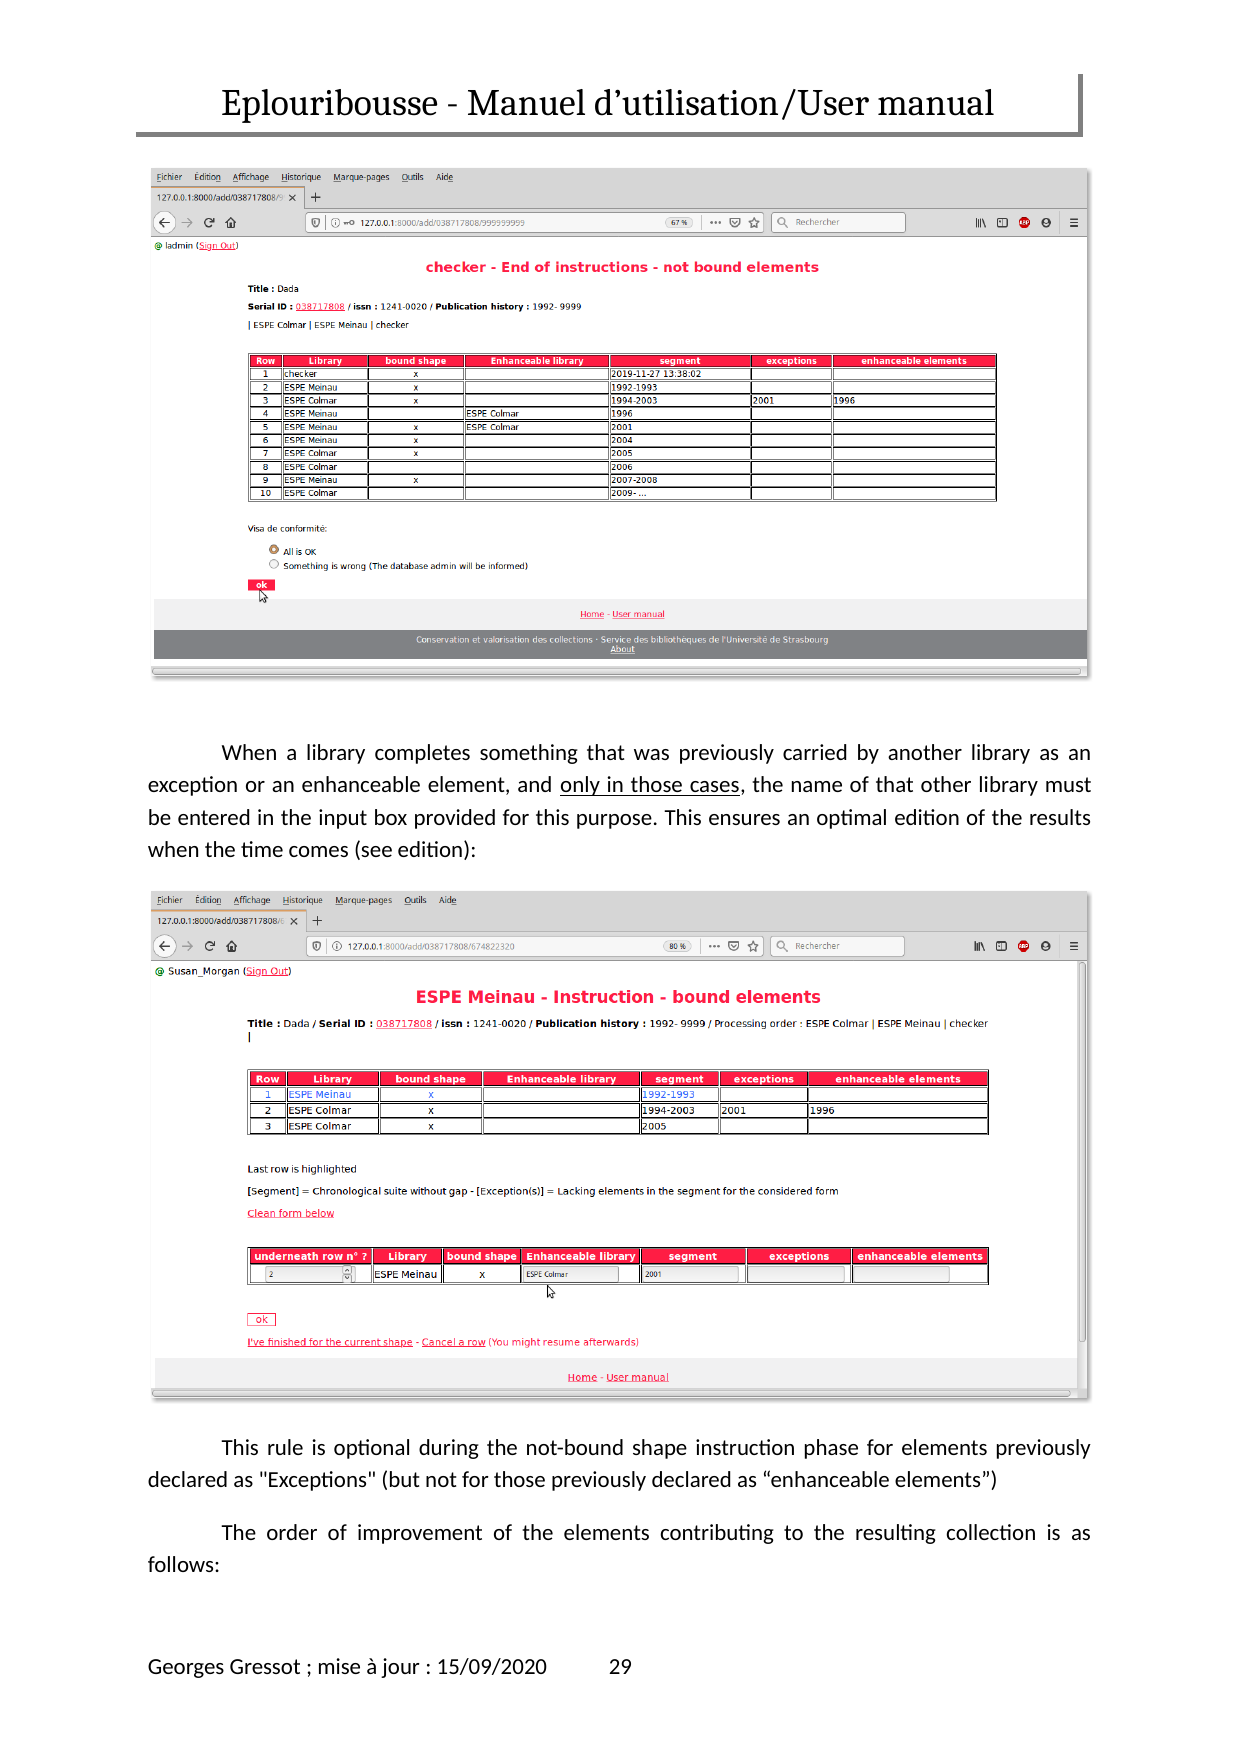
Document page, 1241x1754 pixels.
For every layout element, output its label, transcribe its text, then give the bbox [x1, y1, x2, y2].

text The order of improvement of the elements contributing to the resulting collection is as follows: [148, 1518, 1093, 1578]
text When a library completes something that was previously carried by another library as an exception or an enhanceable element, and only in those cases, the name of that other library must be entered in the input box provided for this purpose. This ensures an optimal edition of the results when the time comes (see edition): [148, 738, 1093, 863]
picture [147, 164, 1093, 682]
text This rule is optional during the not-bound shape instruction phase for elements previously declared as "Exceptions" (but not for those previously declared as “enhanceable elements”) [148, 1404, 1093, 1493]
picture [147, 887, 1093, 1404]
